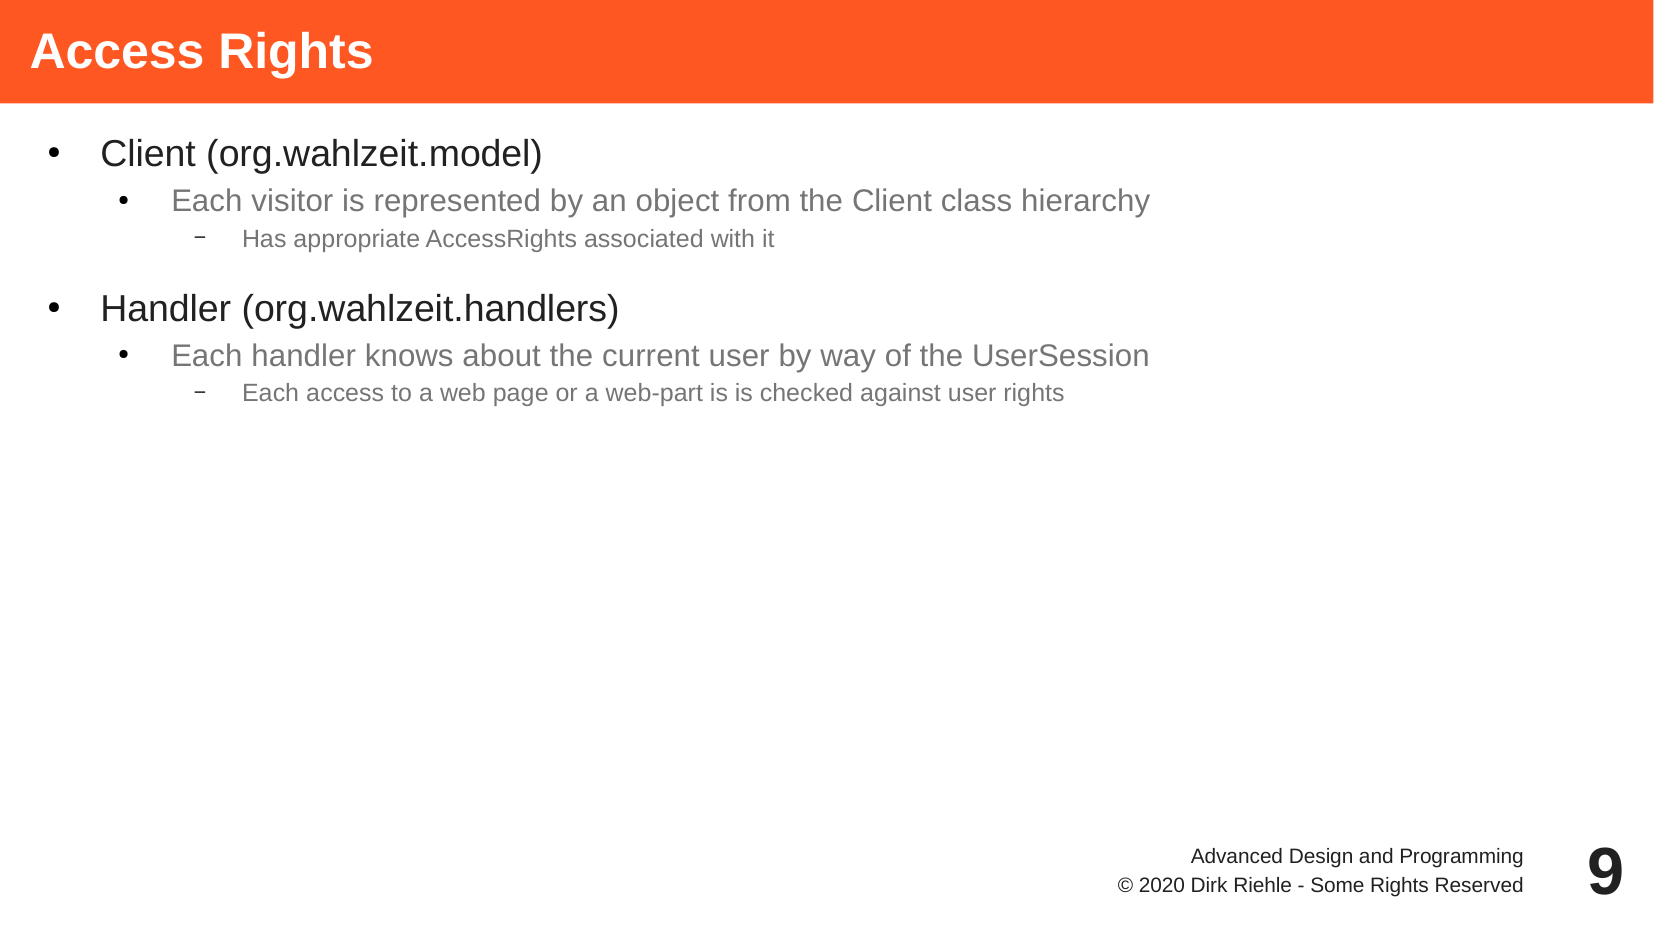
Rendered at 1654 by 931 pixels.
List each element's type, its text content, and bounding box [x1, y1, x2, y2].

list Client (org.wahlzeit.model) Each visitor is represented by an object from the Client class hierarchy Has appropriate AccessRights associated with it Handler (org.wahlzeit.handlers) Each handler knows about the current user by way of the UserSession Each access to a web page or a web-part is is checked against user rights [29, 132, 1625, 813]
title Access Rights [0, 0, 1654, 104]
